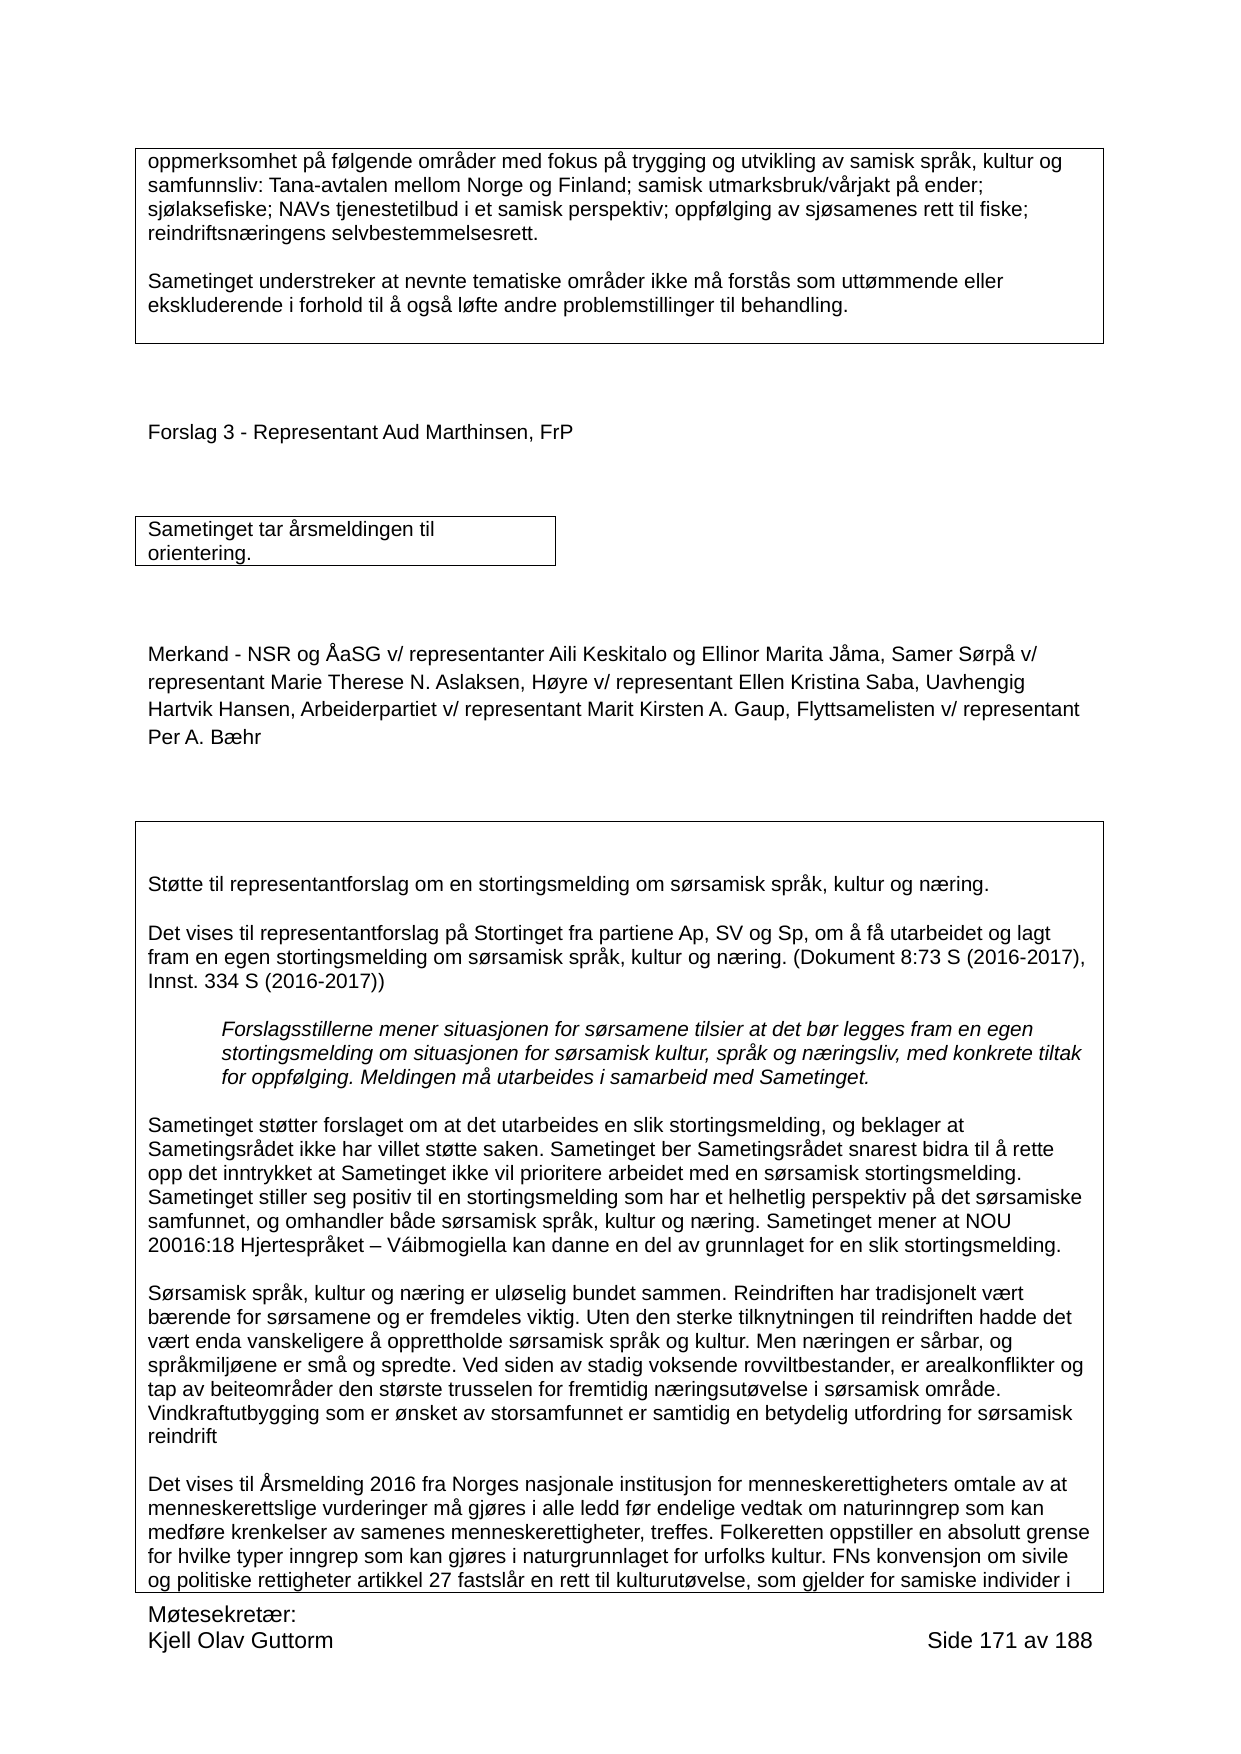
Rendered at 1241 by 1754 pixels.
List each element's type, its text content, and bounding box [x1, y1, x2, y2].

table_header oppmerksomhet på følgende områder med fokus på trygging og utvikling av samisk språk, kultur og samfunnsliv: Tana-avtalen mellom Norge og Finland; samisk utmarksbruk/vårjakt på ender; sjølaksefiske; NAVs tjenestetilbud i et samisk perspektiv; oppfølging av sjøsamenes rett til fiske; reindriftsnæringens selvbestemmelsesrett. Sametinget understreker at nevnte tematiske områder ikke må forstås som uttømmende eller ekskluderende i forhold til å også løfte andre problemstillinger til behandling. [136, 149, 1103, 343]
text Forslag 3 - Representant Aud Marthinsen, FrP [148, 419, 1093, 443]
text Merkand - NSR og ÅaSG v/ representanter Aili Keskitalo og Ellinor Marita Jåma, Samer Sørpå v/ representant Marie Therese N. Aslaksen, Høyre v/ representant Ellen Kristina Saba, Uavhengig Hartvik Hansen, Arbeiderpartiet v/ representant Marit Kirsten A. Gaup, Flyttsamelisten v/ representant Per A. Bæhr [148, 642, 1093, 748]
table_header Støtte til representantforslag om en stortingsmelding om sørsamisk språk, kultur og næring. Det vises til representantforslag på Stortinget fra partiene Ap, SV og Sp, om å få utarbeidet og lagt fram en egen stortingsmelding om sørsamisk språk, kultur og næring. (Dokument 8:73 S (2016-2017), Innst. 334 S (2016-2017)) Forslagsstillerne mener situasjonen for sørsamene tilsier at det bør legges fram en egen stortingsmelding om situasjonen for sørsamisk kultur, språk og næringsliv, med konkrete tiltak for oppfølging. Meldingen må utarbeides i samarbeid med Sametinget. Sametinget støtter forslaget om at det utarbeides en slik stortingsmelding, og beklager at Sametingsrådet ikke har villet støtte saken. Sametinget ber Sametingsrådet snarest bidra til å rette opp det inntrykket at Sametinget ikke vil prioritere arbeidet med en sørsamisk stortingsmelding. Sametinget stiller seg positiv til en stortingsmelding som har et helhetlig perspektiv på det sørsamiske samfunnet, og omhandler både sørsamisk språk, kultur og næring. Sametinget mener at NOU 20016:18 Hjertespråket – Váibmogiella kan danne en del av grunnlaget for en slik stortingsmelding. Sørsamisk språk, kultur og næring er uløselig bundet sammen. Reindriften har tradisjonelt vært bærende for sørsamene og er fremdeles viktig. Uten den sterke tilknytningen til reindriften hadde det vært enda vanskeligere å opprettholde sørsamisk språk og kultur. Men næringen er sårbar, og språkmiljøene er små og spredte. Ved siden av stadig voksende rovviltbestander, er arealkonflikter og tap av beiteområder den største trusselen for fremtidig næringsutøvelse i sørsamisk område. Vindkraftutbygging som er ønsket av storsamfunnet er samtidig en betydelig utfordring for sørsamisk reindrift Det vises til Årsmelding 2016 fra Norges nasjonale institusjon for menneskerettigheters omtale av at menneskerettslige vurderinger må gjøres i alle ledd før endelige vedtak om naturinngrep som kan medføre krenkelser av samenes menneskerettigheter, treffes. Folkeretten oppstiller en absolutt grense for hvilke typer inngrep som kan gjøres i naturgrunnlaget for urfolks kultur. FNs konvensjon om sivile og politiske rettigheter artikkel 27 fastslår en rett til kulturutøvelse, som gjelder for samiske individer i [136, 822, 1103, 1592]
table_header Sametinget tar årsmeldingen til orientering. [136, 517, 555, 565]
